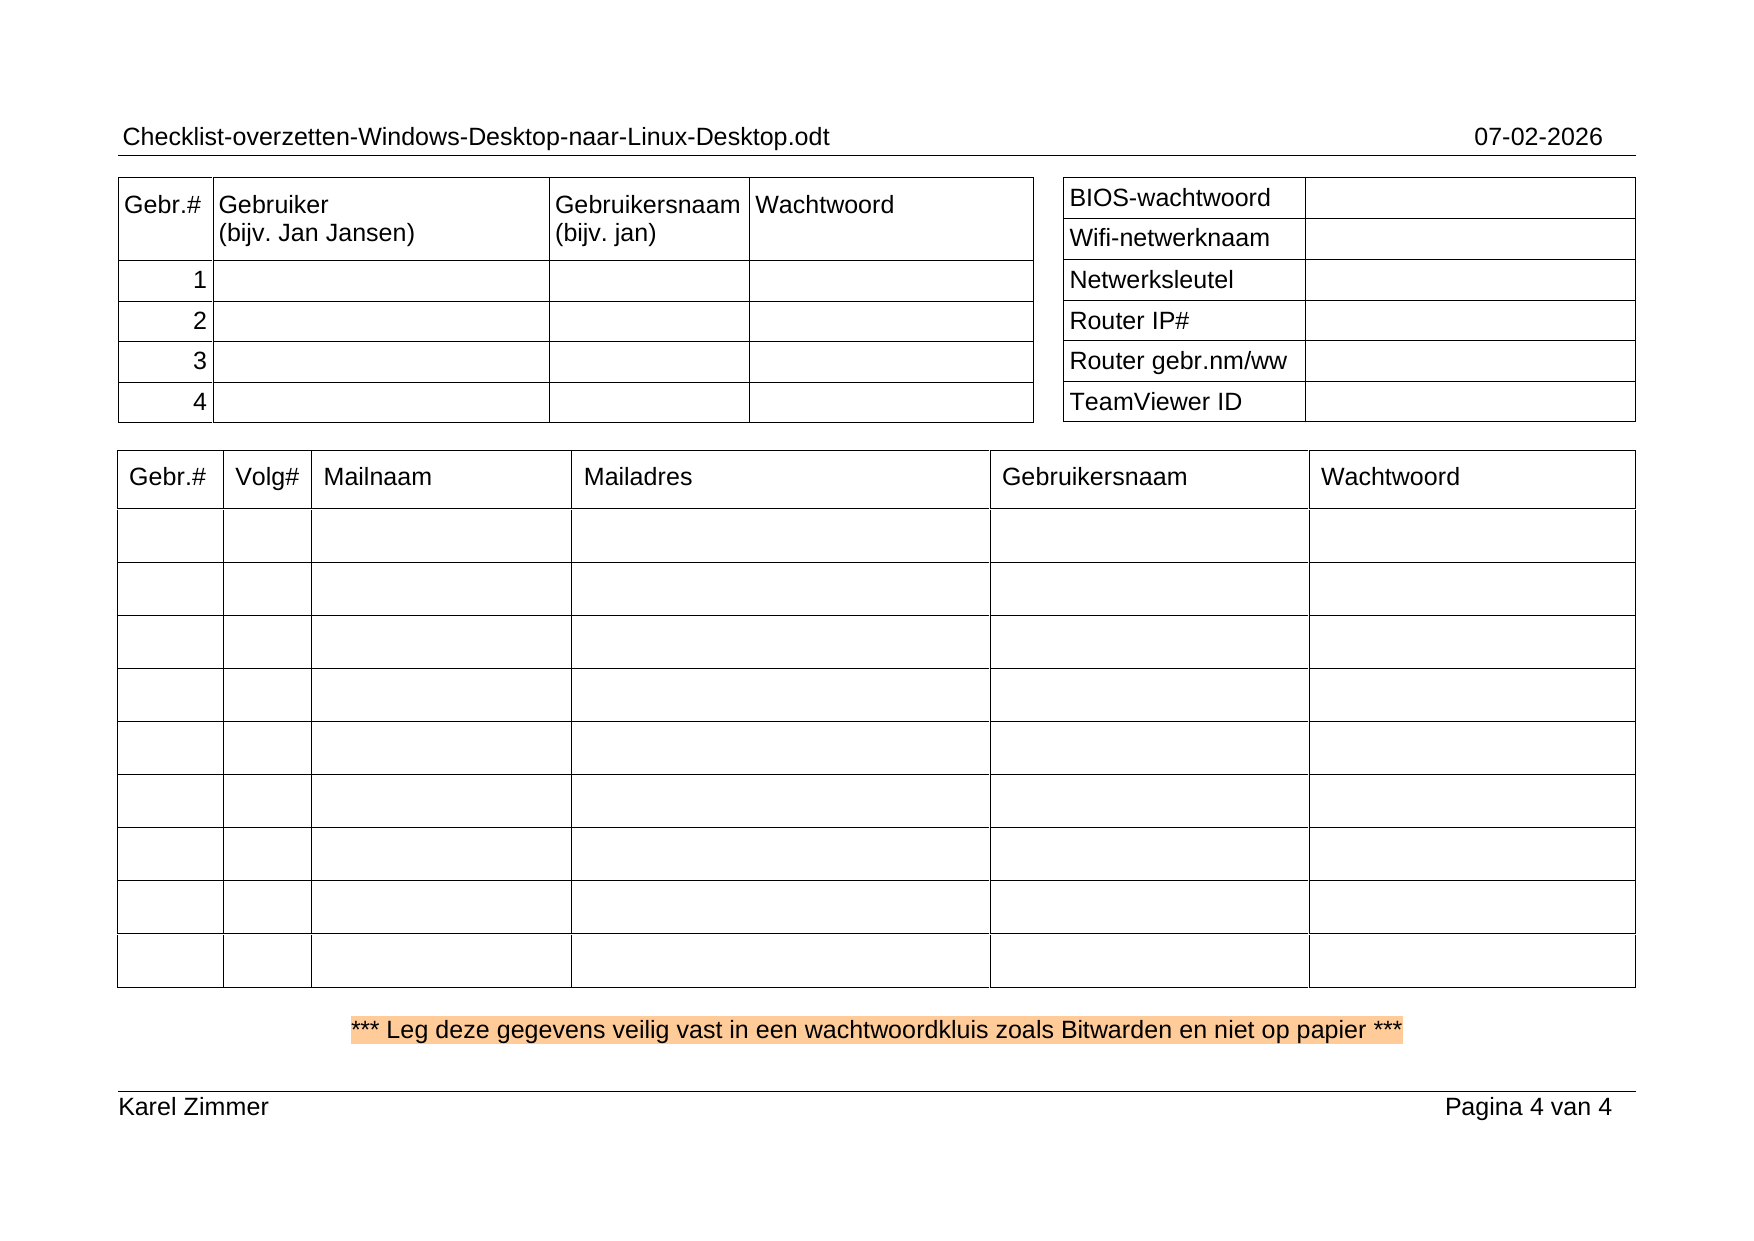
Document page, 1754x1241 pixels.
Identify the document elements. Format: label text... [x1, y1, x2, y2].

table_cell [214, 302, 549, 341]
table_cell [572, 616, 989, 668]
table_cell [312, 775, 571, 827]
table_cell [991, 828, 1308, 880]
table_cell [118, 669, 223, 721]
table_cell [214, 261, 549, 301]
table_cell [224, 563, 311, 615]
table_cell [991, 881, 1308, 933]
table_cell [1306, 260, 1635, 300]
table_cell [118, 563, 223, 615]
table_cell [1034, 341, 1062, 382]
table_cell [572, 775, 989, 827]
table_cell [550, 383, 749, 422]
table_cell [312, 828, 571, 880]
table_cell [1306, 382, 1635, 421]
table_cell [1034, 260, 1062, 301]
table_cell [572, 935, 989, 987]
table_cell [312, 563, 571, 615]
text *** Leg deze gegevens veilig vast in een wachtwoordkluis zoals Bitwarden en niet op papier *** [118, 988, 1636, 1044]
table_cell [1310, 775, 1635, 827]
table_cell [312, 881, 571, 933]
table_cell [750, 383, 1033, 422]
table_header Mailadres [572, 451, 989, 508]
table_header Gebruiker (bijv. Jan Jansen) [214, 178, 549, 260]
table_cell [224, 935, 311, 987]
table_header [1306, 178, 1635, 218]
table_cell [1310, 669, 1635, 721]
table_cell 2 [119, 302, 212, 341]
table_cell [118, 722, 223, 774]
table_cell [224, 828, 311, 880]
table_cell 4 [119, 383, 212, 422]
table_cell [572, 881, 989, 933]
table_cell [1034, 301, 1062, 341]
table_cell [118, 935, 223, 987]
table_cell [750, 342, 1033, 382]
table_cell [224, 616, 311, 668]
table_cell [224, 510, 311, 562]
table_cell TeamViewer ID [1064, 382, 1305, 421]
table_cell [572, 669, 989, 721]
table_cell [1310, 828, 1635, 880]
table_cell [572, 722, 989, 774]
table_cell Netwerksleutel [1064, 260, 1305, 300]
table_cell [750, 302, 1033, 341]
table_header Gebruikersnaam (bijv. jan) [550, 178, 749, 260]
table_cell [572, 828, 989, 880]
table_header Wachtwoord [750, 178, 1033, 260]
table_header Wachtwoord [1310, 451, 1635, 508]
table_cell [118, 775, 223, 827]
table_cell [1034, 382, 1062, 422]
table_header [1034, 177, 1062, 219]
table_cell [991, 935, 1308, 987]
table_cell [312, 510, 571, 562]
table_cell [991, 563, 1308, 615]
table_cell [991, 775, 1308, 827]
table_cell [224, 775, 311, 827]
table_cell [572, 563, 989, 615]
table_cell [991, 669, 1308, 721]
table_cell [572, 510, 989, 562]
table_cell [1306, 301, 1635, 340]
table_header Volg# [224, 451, 311, 508]
table_header Mailnaam [312, 451, 571, 508]
table_cell [312, 616, 571, 668]
table_cell Router IP# [1064, 301, 1305, 340]
table_cell Wifi-netwerknaam [1064, 219, 1305, 259]
table_cell [312, 669, 571, 721]
table_cell [118, 510, 223, 562]
table_cell [312, 722, 571, 774]
table_cell [1306, 341, 1635, 381]
table_cell [1310, 563, 1635, 615]
table_cell [1310, 935, 1635, 987]
table_cell [214, 383, 549, 422]
table_header Gebruikersnaam [991, 451, 1308, 508]
table_cell [1310, 881, 1635, 933]
table_cell [750, 261, 1033, 301]
table_cell [312, 935, 571, 987]
table_cell [991, 722, 1308, 774]
table_cell [1306, 219, 1635, 259]
table_cell [224, 669, 311, 721]
table_cell [991, 616, 1308, 668]
table_cell [1310, 510, 1635, 562]
table_cell [1034, 219, 1062, 260]
table_cell [214, 342, 549, 382]
table_cell [1310, 722, 1635, 774]
table_cell [224, 881, 311, 933]
table_cell 3 [119, 342, 212, 382]
table_cell [224, 722, 311, 774]
table_header BIOS-wachtwoord [1064, 178, 1305, 218]
table_cell [1310, 616, 1635, 668]
table_cell Router gebr.nm/ww [1064, 341, 1305, 381]
table_cell 1 [119, 261, 212, 301]
table_cell [991, 510, 1308, 562]
table_cell [550, 342, 749, 382]
table_header Gebr.# [118, 451, 223, 508]
table_cell [550, 261, 749, 301]
table_cell [550, 302, 749, 341]
table_cell [118, 881, 223, 933]
table_cell [118, 828, 223, 880]
table_cell [118, 616, 223, 668]
table_header Gebr.# [119, 178, 212, 260]
